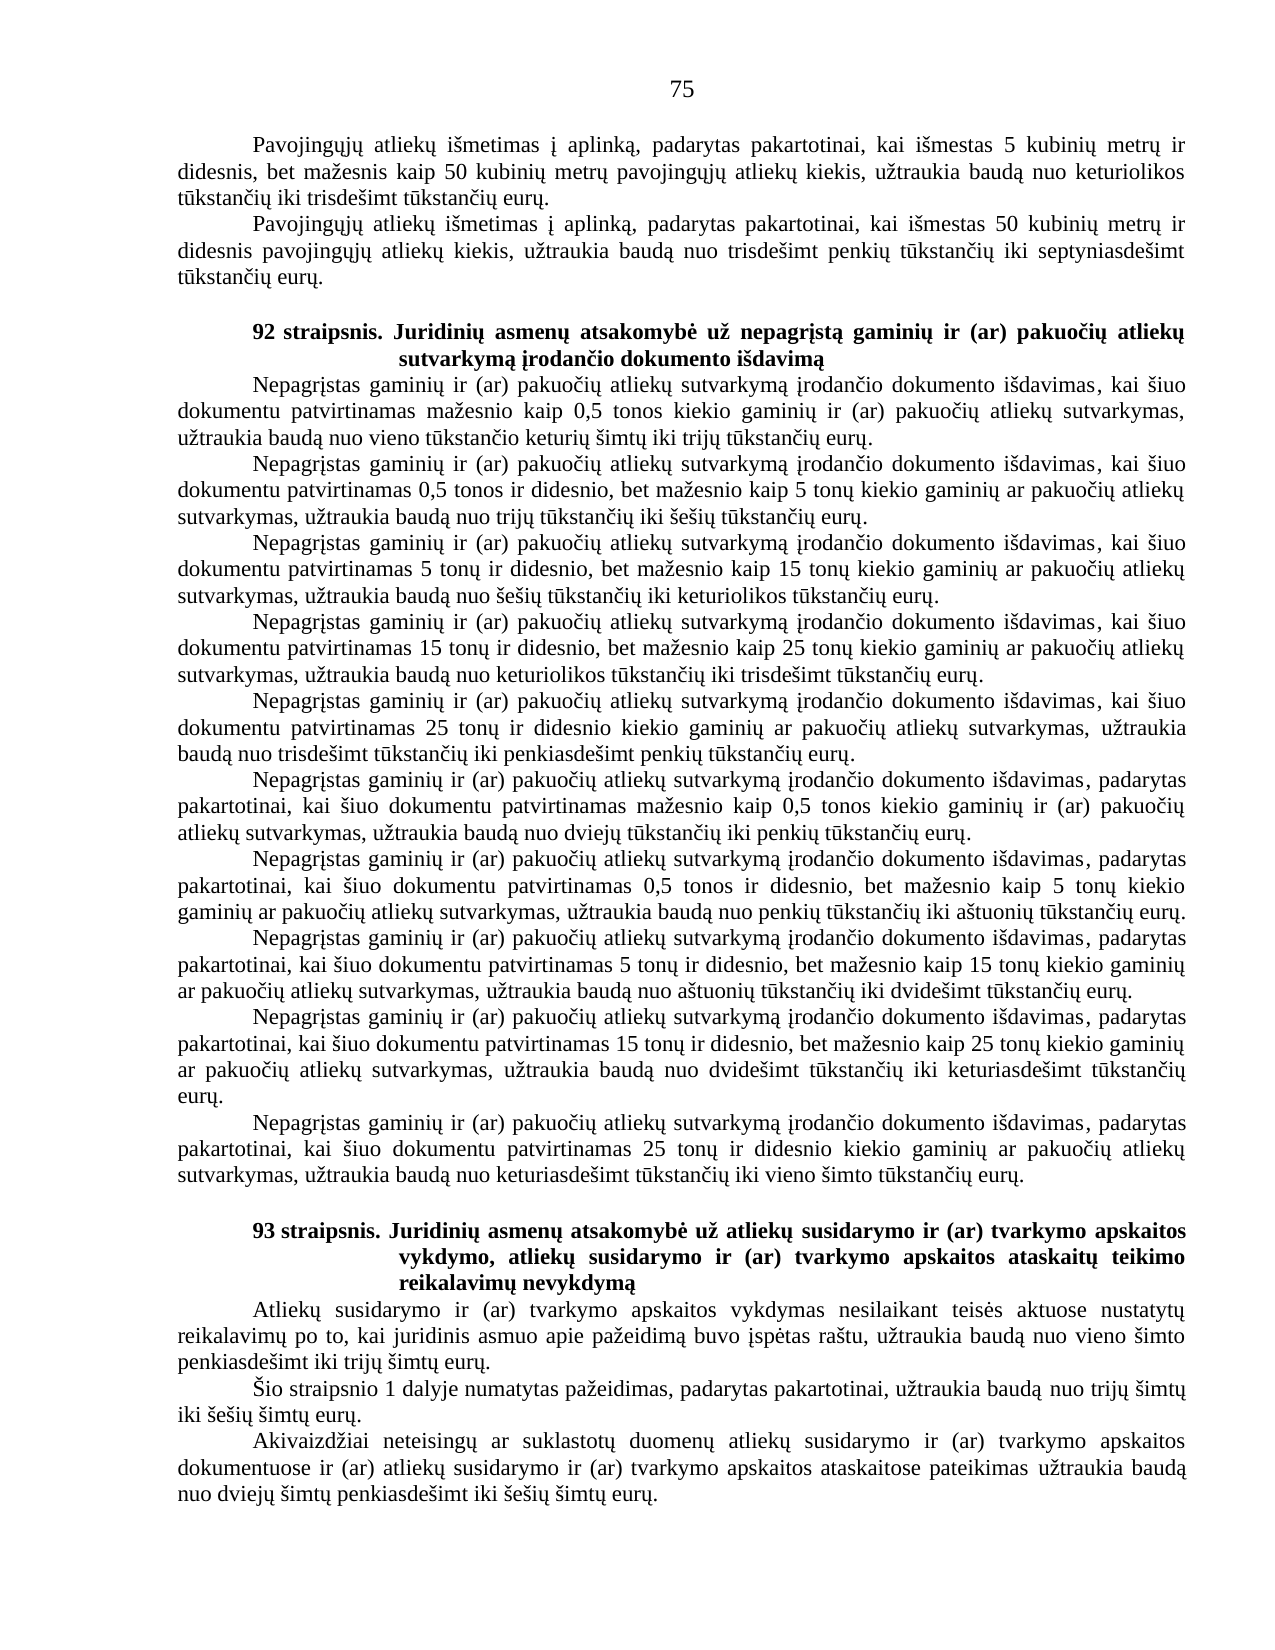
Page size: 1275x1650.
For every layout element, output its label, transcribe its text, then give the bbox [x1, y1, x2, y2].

text Atliekų susidarymo ir (ar) tvarkymo apskaitos vykdymas nesilaikant teisės aktuose nustatytų reikalavimų po to, kai juridinis asmuo apie pažeidimą buvo įspėtas raštu, užtraukia baudą nuo vieno šimto penkiasdešimt iki trijų šimtų eurų. [177, 1296, 1186, 1375]
text Nepagrįstas gaminių ir (ar) pakuočių atliekų sutvarkymą įrodančio dokumento išdavimas, padarytas pakartotinai, kai šiuo dokumentu patvirtinamas 5 tonų ir didesnio, bet mažesnio kaip 15 tonų kiekio gaminių ar pakuočių atliekų sutvarkymas, užtraukia baudą nuo aštuonių tūkstančių iki dvidešimt tūkstančių eurų. [177, 924, 1186, 1003]
text Nepagrįstas gaminių ir (ar) pakuočių atliekų sutvarkymą įrodančio dokumento išdavimas, kai šiuo dokumentu patvirtinamas 5 tonų ir didesnio, bet mažesnio kaip 15 tonų kiekio gaminių ar pakuočių atliekų sutvarkymas, užtraukia baudą nuo šešių tūkstančių iki keturiolikos tūkstančių eurų. [177, 529, 1186, 608]
text Nepagrįstas gaminių ir (ar) pakuočių atliekų sutvarkymą įrodančio dokumento išdavimas, padarytas pakartotinai, kai šiuo dokumentu patvirtinamas 15 tonų ir didesnio, bet mažesnio kaip 25 tonų kiekio gaminių ar pakuočių atliekų sutvarkymas, užtraukia baudą nuo dvidešimt tūkstančių iki keturiasdešimt tūkstančių eurų. [177, 1003, 1186, 1109]
text Akivaizdžiai neteisingų ar suklastotų duomenų atliekų susidarymo ir (ar) tvarkymo apskaitos dokumentuose ir (ar) atliekų susidarymo ir (ar) tvarkymo apskaitos ataskaitose pateikimas užtraukia baudą nuo dviejų šimtų penkiasdešimt iki šešių šimtų eurų. [177, 1427, 1186, 1507]
text Nepagrįstas gaminių ir (ar) pakuočių atliekų sutvarkymą įrodančio dokumento išdavimas, padarytas pakartotinai, kai šiuo dokumentu patvirtinamas 25 tonų ir didesnio kiekio gaminių ar pakuočių atliekų sutvarkymas, užtraukia baudą nuo keturiasdešimt tūkstančių iki vieno šimto tūkstančių eurų. [177, 1109, 1186, 1188]
text 92 straipsnis. Juridinių asmenų atsakomybė už nepagrįstą gaminių ir (ar) pakuočių atliekų sutvarkymą įrodančio dokumento išdavimą [252, 318, 1186, 371]
text 93 straipsnis. Juridinių asmenų atsakomybė už atliekų susidarymo ir (ar) tvarkymo apskaitos vykdymo, atliekų susidarymo ir (ar) tvarkymo apskaitos ataskaitų teikimo reikalavimų nevykdymą [252, 1217, 1186, 1296]
text Pavojingųjų atliekų išmetimas į aplinką, padarytas pakartotinai, kai išmestas 50 kubinių metrų ir didesnis pavojingųjų atliekų kiekis, užtraukia baudą nuo trisdešimt penkių tūkstančių iki septyniasdešimt tūkstančių eurų. [177, 210, 1186, 289]
text Pavojingųjų atliekų išmetimas į aplinką, padarytas pakartotinai, kai išmestas 5 kubinių metrų ir didesnis, bet mažesnis kaip 50 kubinių metrų pavojingųjų atliekų kiekis, užtraukia baudą nuo keturiolikos tūkstančių iki trisdešimt tūkstančių eurų. [177, 131, 1186, 210]
text Nepagrįstas gaminių ir (ar) pakuočių atliekų sutvarkymą įrodančio dokumento išdavimas, kai šiuo dokumentu patvirtinamas mažesnio kaip 0,5 tonos kiekio gaminių ir (ar) pakuočių atliekų sutvarkymas, užtraukia baudą nuo vieno tūkstančio keturių šimtų iki trijų tūkstančių eurų. [177, 371, 1186, 450]
text Nepagrįstas gaminių ir (ar) pakuočių atliekų sutvarkymą įrodančio dokumento išdavimas, padarytas pakartotinai, kai šiuo dokumentu patvirtinamas 0,5 tonos ir didesnio, bet mažesnio kaip 5 tonų kiekio gaminių ar pakuočių atliekų sutvarkymas, užtraukia baudą nuo penkių tūkstančių iki aštuonių tūkstančių eurų. [177, 845, 1186, 924]
text Nepagrįstas gaminių ir (ar) pakuočių atliekų sutvarkymą įrodančio dokumento išdavimas, kai šiuo dokumentu patvirtinamas 15 tonų ir didesnio, bet mažesnio kaip 25 tonų kiekio gaminių ar pakuočių atliekų sutvarkymas, užtraukia baudą nuo keturiolikos tūkstančių iki trisdešimt tūkstančių eurų. [177, 608, 1186, 687]
text Nepagrįstas gaminių ir (ar) pakuočių atliekų sutvarkymą įrodančio dokumento išdavimas, kai šiuo dokumentu patvirtinamas 25 tonų ir didesnio kiekio gaminių ar pakuočių atliekų sutvarkymas, užtraukia baudą nuo trisdešimt tūkstančių iki penkiasdešimt penkių tūkstančių eurų. [177, 687, 1186, 766]
text Nepagrįstas gaminių ir (ar) pakuočių atliekų sutvarkymą įrodančio dokumento išdavimas, kai šiuo dokumentu patvirtinamas 0,5 tonos ir didesnio, bet mažesnio kaip 5 tonų kiekio gaminių ar pakuočių atliekų sutvarkymas, užtraukia baudą nuo trijų tūkstančių iki šešių tūkstančių eurų. [177, 450, 1186, 529]
text Nepagrįstas gaminių ir (ar) pakuočių atliekų sutvarkymą įrodančio dokumento išdavimas, padarytas pakartotinai, kai šiuo dokumentu patvirtinamas mažesnio kaip 0,5 tonos kiekio gaminių ir (ar) pakuočių atliekų sutvarkymas, užtraukia baudą nuo dviejų tūkstančių iki penkių tūkstančių eurų. [177, 766, 1186, 845]
text Šio straipsnio 1 dalyje numatytas pažeidimas, padarytas pakartotinai, užtraukia baudą nuo trijų šimtų iki šešių šimtų eurų. [177, 1375, 1186, 1427]
